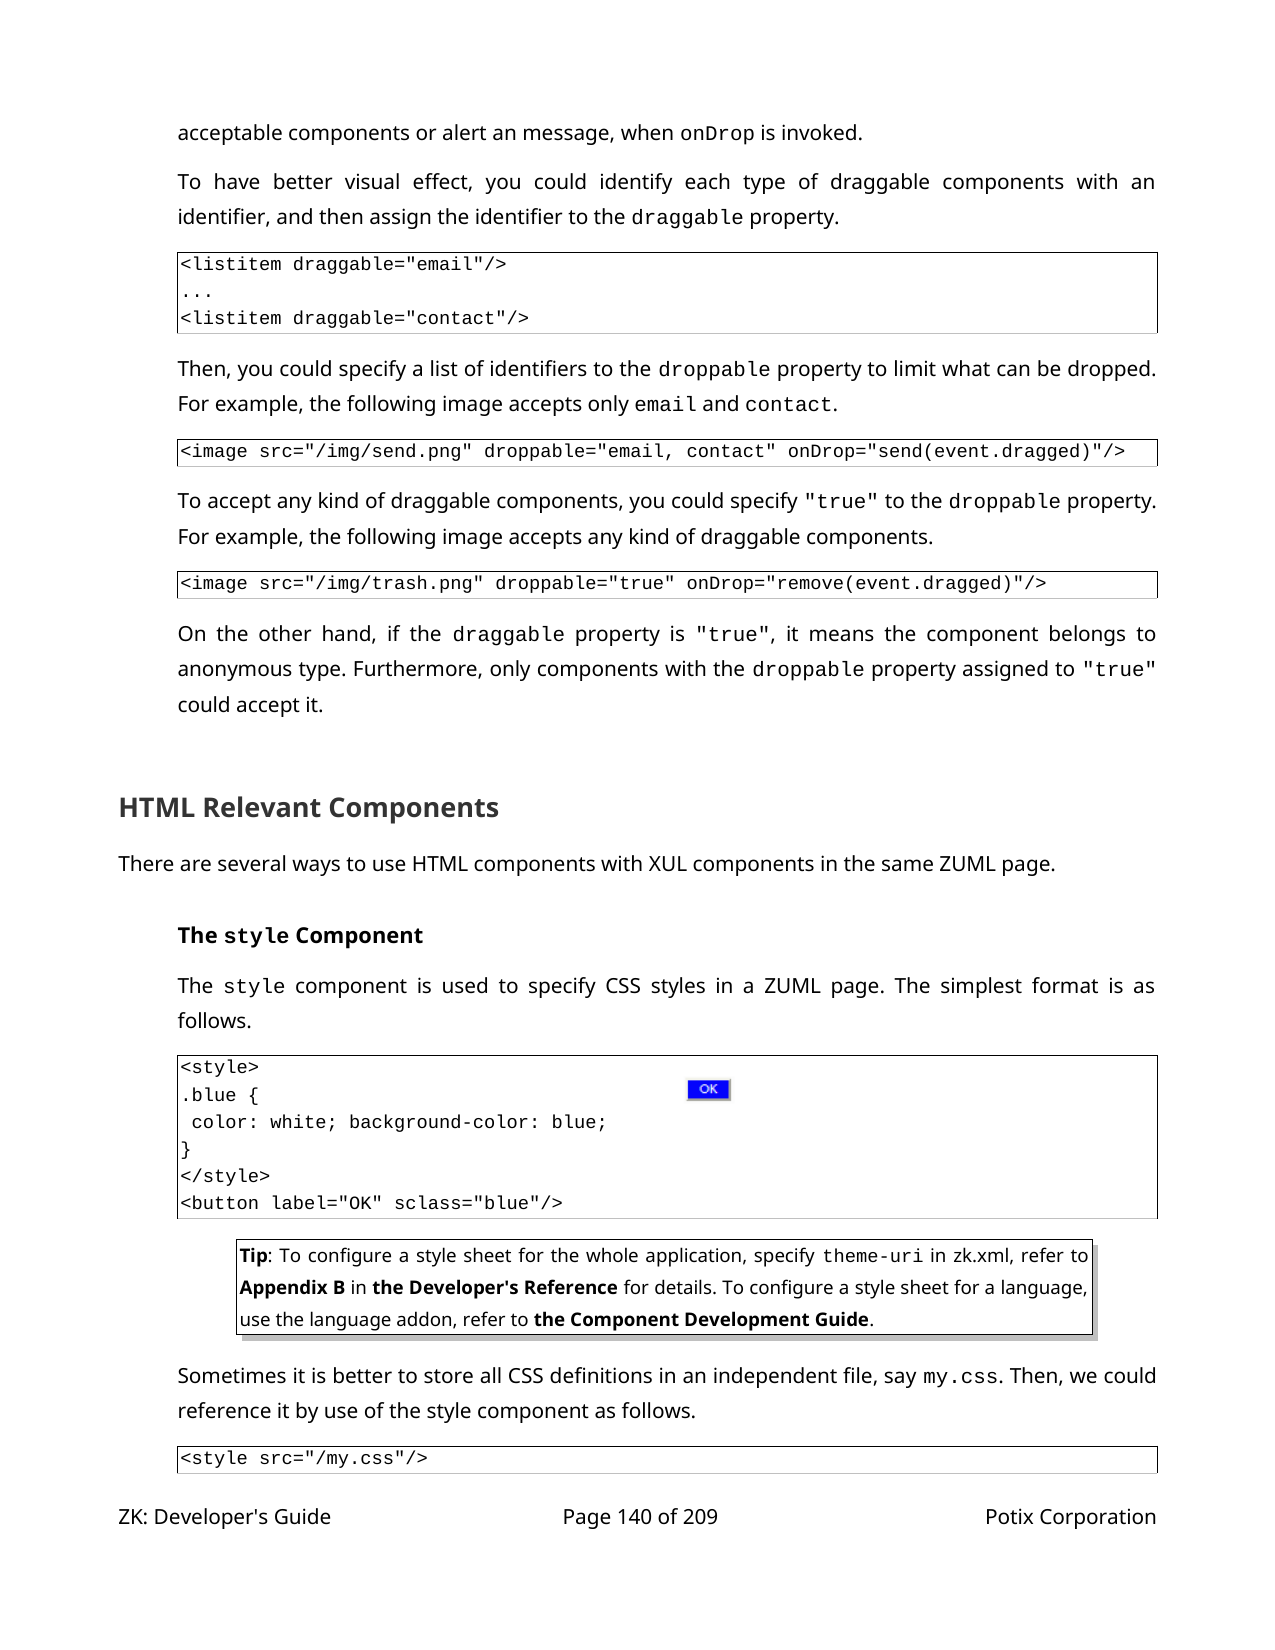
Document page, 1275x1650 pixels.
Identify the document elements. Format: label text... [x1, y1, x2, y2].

text ... [178, 279, 1157, 303]
text color: white; background-color: blue; [178, 1109, 1157, 1134]
text acceptable components or alert an message, when onDrop is invoked. [177, 118, 1157, 147]
text <style> [178, 1056, 1157, 1079]
text .blue { [178, 1082, 1157, 1107]
text <listitem draggable="contact"/> [178, 306, 1157, 333]
text <style src="/my.css"/> [178, 1447, 1157, 1473]
subtitle HTML Relevant Components [118, 789, 1157, 826]
text The style component is used to specify CSS styles in a ZUML page. The simplest format is as follows. [177, 971, 1157, 1034]
text Sometimes it is better to store all CSS definitions in an independent file, say my.css. Then, we could reference it by use of the style component as follows. [177, 1361, 1157, 1425]
text <button label="OK" sclass="blue"/> [178, 1191, 1157, 1218]
text <listitem draggable="email"/> [178, 253, 1157, 276]
subtitle The style Component [177, 920, 1157, 950]
text Then, you could specify a list of identifiers to the droppable property to limit what can be dropped. For example, the following image accepts only email and contact. [177, 354, 1157, 418]
text On the other hand, if the draggable property is "true", it means the component belongs to anonymous type. Furthermore, only components with the droppable property assigned to "true" could accept it. [177, 619, 1157, 718]
text <image src="/img/trash.png" droppable="true" onDrop="remove(event.dragged)"/> [178, 572, 1157, 598]
text </style> [178, 1164, 1157, 1188]
text Tip: To configure a style sheet for the whole application, specify theme-uri in zk.xml, refer to Appendix B in the Developer's Reference for details. To configure a style sheet for a language, use the language addon, refer to the Component Development Guide. [237, 1240, 1092, 1334]
text <image src="/img/send.png" droppable="email, contact" onDrop="send(event.dragged)"/> [178, 440, 1157, 466]
text To accept any kind of draggable components, you could specify "true" to the droppable property. For example, the following image accepts any kind of draggable components. [177, 487, 1157, 550]
picture [683, 1074, 735, 1105]
text There are several ways to use HTML components with XUL components in the same ZUML page. [118, 849, 1157, 878]
text } [178, 1137, 1157, 1161]
text To have better visual effect, you could identify each type of draggable components with an identifier, and then assign the identifier to the draggable property. [177, 167, 1157, 231]
